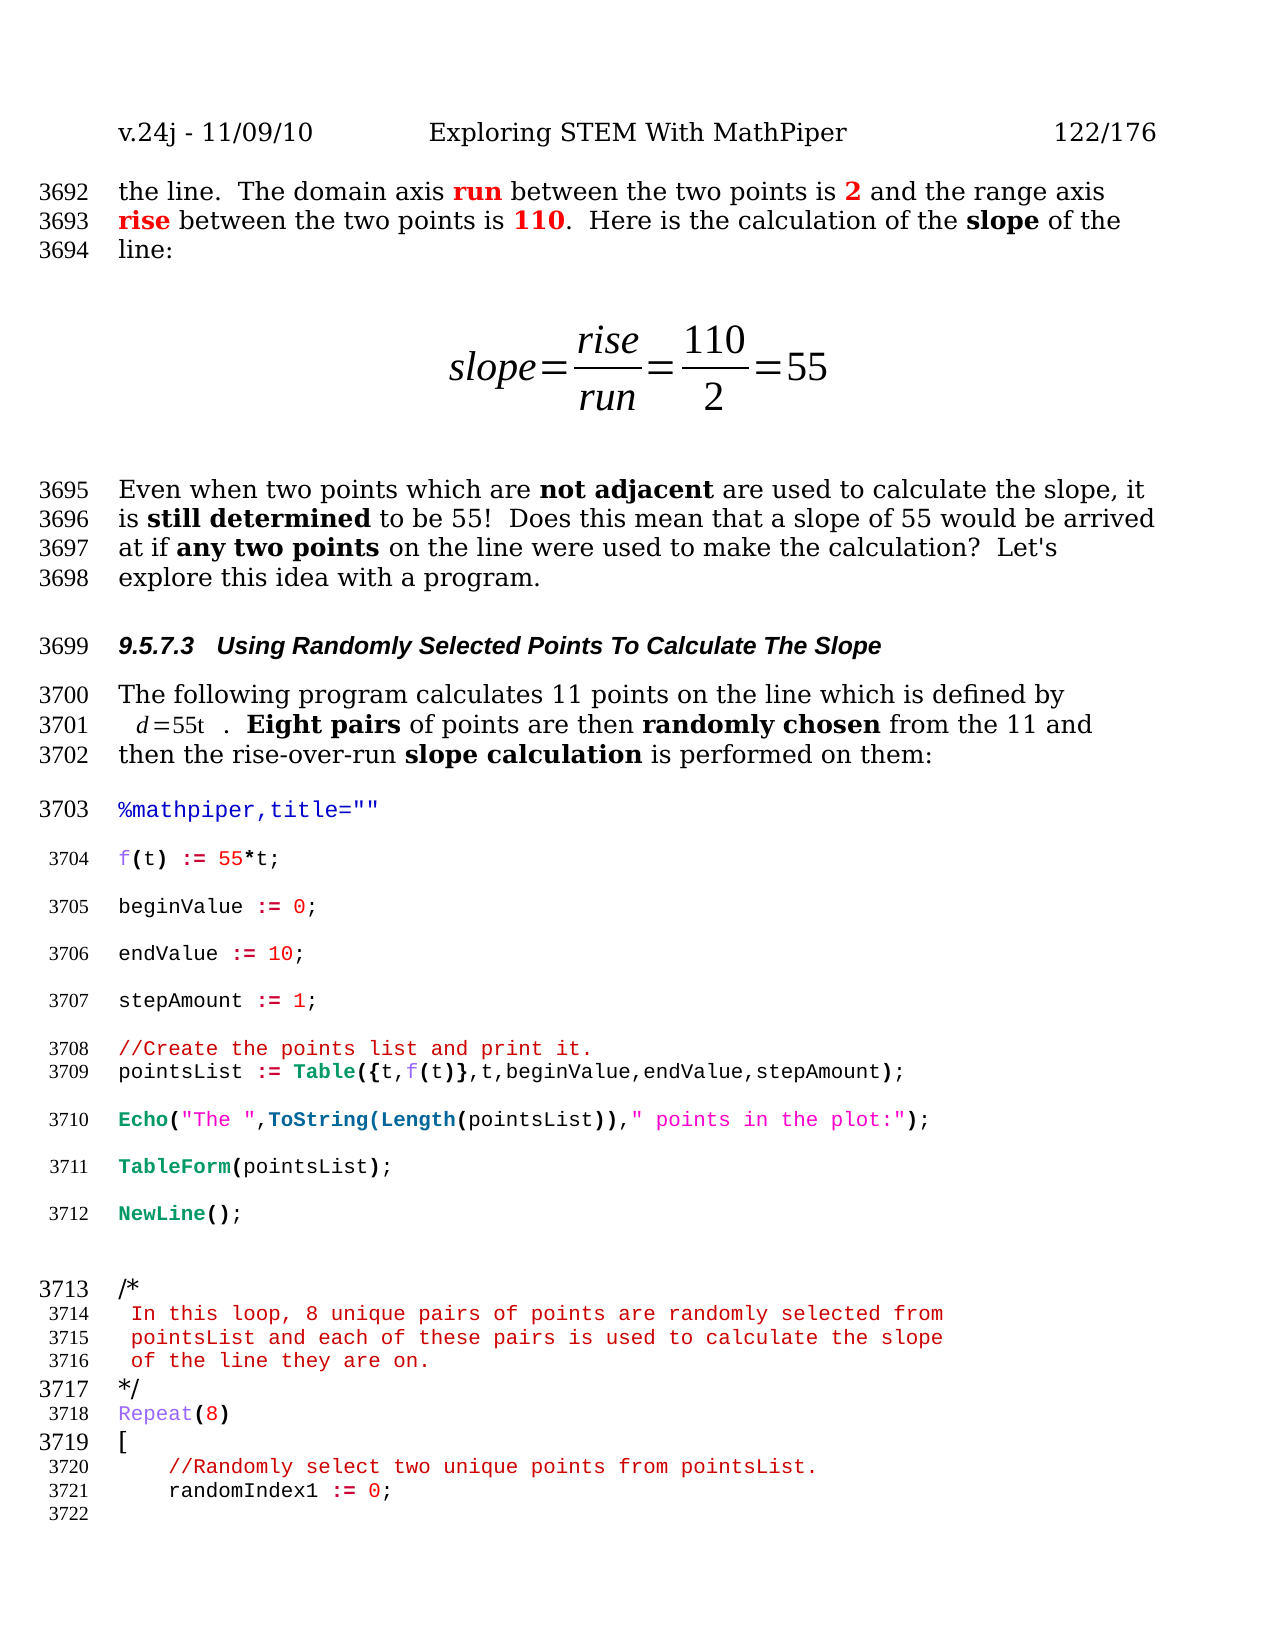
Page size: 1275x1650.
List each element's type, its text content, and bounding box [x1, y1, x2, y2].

text */ [118, 1374, 1157, 1403]
text /* [118, 1274, 1157, 1303]
text //Create the points list and print it. [118, 1038, 1157, 1061]
text TableForm(pointsList); [118, 1156, 1157, 1179]
text randomIndex1 := 0; [118, 1480, 1157, 1503]
text of the line they are on. [118, 1351, 1157, 1374]
text Even when two points which are not adjacent are used to calculate the slope, it is still determined to be 55! Does this mean that a slope of 55 would be arrived at if any two points on the line were used to make the calculation? Let's explore this idea with a program. [118, 475, 1157, 592]
text %mathpiper,title="" [118, 799, 1157, 825]
text Repeat(8) [118, 1403, 1157, 1427]
text endValue := 10; [118, 943, 1157, 967]
text the line. The domain axis run between the two points is 2 and the range axis rise between the two points is 110. Here is the calculation of the slope of the line: [118, 177, 1157, 265]
text In this loop, 8 unique pairs of points are randomly selected from [118, 1303, 1157, 1327]
text f(t) := 55*t; [118, 848, 1157, 872]
text beginValue := 0; [118, 896, 1157, 919]
text stepAmount := 1; [118, 990, 1157, 1014]
text [ [118, 1427, 1157, 1456]
subtitle Using Randomly Selected Points To Calculate The Slope [118, 631, 1157, 659]
text pointsList and each of these pairs is used to calculate the slope [118, 1327, 1157, 1351]
text Echo("The ",ToString(Length(pointsList))," points in the plot:"); [118, 1108, 1157, 1132]
text //Randomly select two unique points from pointsList. [118, 1456, 1157, 1480]
text pointsList := Table({t,f(t)},t,beginValue,endValue,stepAmount); [118, 1061, 1157, 1085]
text The following program calculates 11 points on the line which is defined by. Eight pairs of points are then randomly chosen from the 11 and then the rise-over-run slope calculation is performed on them: [118, 681, 1157, 769]
text NewLine(); [118, 1203, 1157, 1227]
